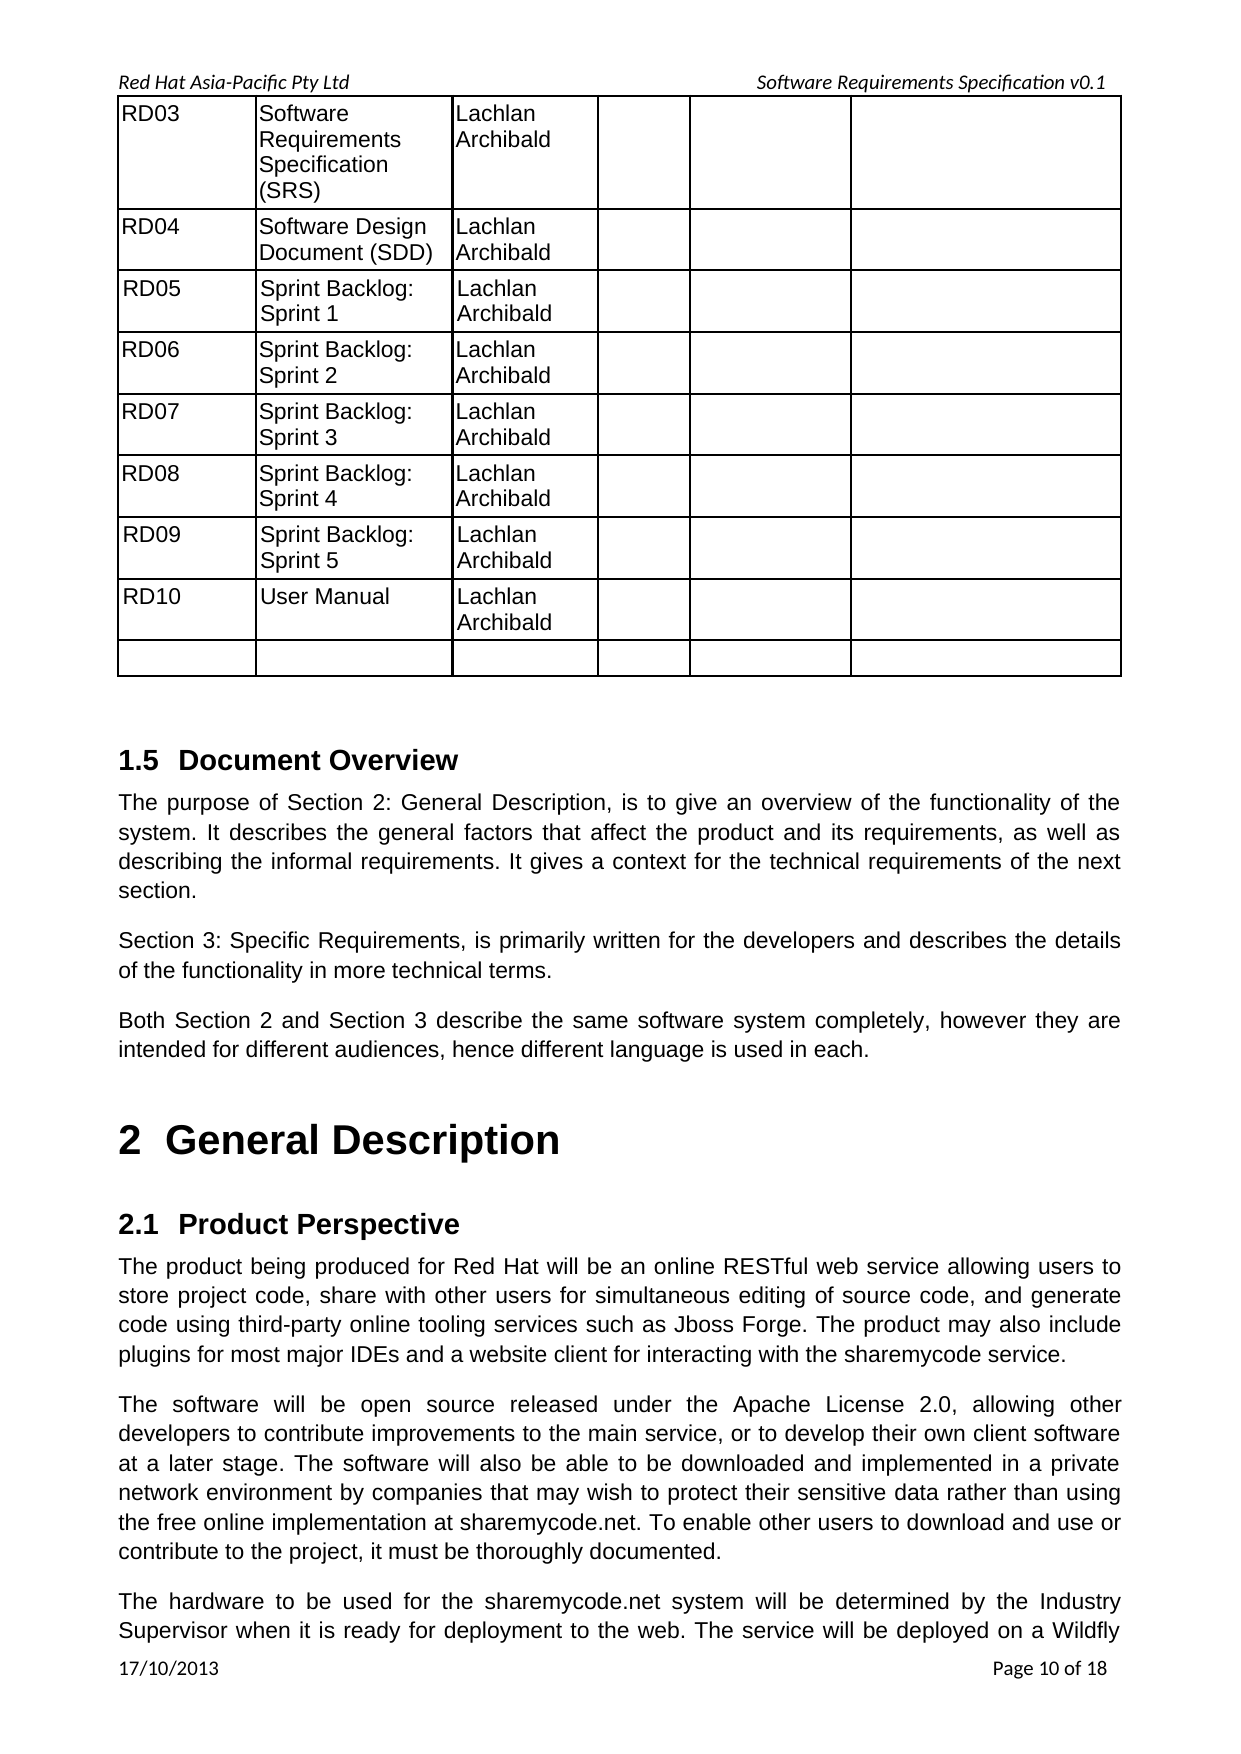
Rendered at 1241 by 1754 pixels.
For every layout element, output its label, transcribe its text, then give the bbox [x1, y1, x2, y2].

table_cell [852, 641, 1120, 675]
table_cell Lachlan Archibald [454, 580, 597, 639]
table_cell Sprint Backlog: Sprint 3 [257, 395, 451, 454]
table_cell [691, 97, 850, 207]
table_cell [599, 210, 689, 269]
text The hardware to be used for the sharemycode.net system will be determined by the Industry Supervisor when it is ready for deployment to the web. The service will be deployed on a Wildfly [118, 1589, 1122, 1644]
table_cell Lachlan Archibald [454, 97, 597, 207]
table_cell Lachlan Archibald [454, 456, 597, 516]
table_cell [599, 456, 689, 516]
table_cell [599, 395, 689, 454]
subtitle Document Overview [118, 744, 1122, 777]
subtitle Product Perspective [118, 1208, 1122, 1240]
text Section 3: Specific Requirements, is primarily written for the developers and describes the details of the functionality in more technical terms. [118, 928, 1122, 983]
text The software will be open source released under the Apache License 2.0, allowing other developers to contribute improvements to the main service, or to develop their own client software at a later stage. The software will also be able to be downloaded and implemented in a private network environment by companies that may wish to protect their sensitive data rather than using the free online implementation at sharemycode.net. To enable other users to download and use or contribute to the project, it must be thoroughly documented. [118, 1392, 1122, 1564]
table_cell RD05 [119, 271, 255, 331]
subtitle General Description [118, 1117, 1122, 1163]
table_cell [852, 395, 1120, 454]
table_cell [691, 271, 850, 331]
table_cell [119, 641, 255, 675]
table_cell [691, 333, 850, 392]
table_cell Sprint Backlog: Sprint 5 [257, 518, 451, 577]
table_cell [852, 518, 1120, 577]
table_cell [454, 641, 597, 675]
table_cell Lachlan Archibald [454, 333, 597, 392]
table_cell RD06 [119, 333, 255, 392]
table_cell [852, 456, 1120, 516]
table_cell RD09 [119, 518, 255, 577]
table_cell [599, 641, 689, 675]
text The purpose of Section 2: General Description, is to give an overview of the functionality of the system. It describes the general factors that affect the product and its requirements, as well as describing the informal requirements. It gives a context for the technical requirements of the next section. [118, 790, 1122, 904]
table_cell [599, 97, 689, 207]
table_cell Lachlan Archibald [454, 210, 597, 269]
text Both Section 2 and Section 3 describe the same software system completely, however they are intended for different audiences, hence different language is used in each. [118, 1008, 1122, 1063]
table_cell [852, 580, 1120, 639]
table_cell Software Design Document (SDD) [257, 210, 451, 269]
table_cell [691, 395, 850, 454]
table_cell Sprint Backlog: Sprint 1 [257, 271, 451, 331]
table_cell Sprint Backlog: Sprint 2 [257, 333, 451, 392]
table_cell Software Requirements Specification (SRS) [257, 97, 451, 207]
table_cell [691, 518, 850, 577]
table_cell User Manual [257, 580, 451, 639]
table_cell Sprint Backlog: Sprint 4 [257, 456, 451, 516]
table_cell [691, 210, 850, 269]
table_cell [257, 641, 451, 675]
table_cell [599, 518, 689, 577]
table_cell [852, 210, 1120, 269]
table_cell [852, 333, 1120, 392]
table_cell RD10 [119, 580, 255, 639]
table_cell [691, 456, 850, 516]
table_cell RD08 [119, 456, 255, 516]
table_cell RD07 [119, 395, 255, 454]
table_cell Lachlan Archibald [454, 395, 597, 454]
table_cell RD03 [119, 97, 255, 207]
table_cell [852, 271, 1120, 331]
table_cell [599, 271, 689, 331]
table_cell [852, 97, 1120, 207]
text The product being produced for Red Hat will be an online RESTful web service allowing users to store project code, share with other users for simultaneous editing of source code, and generate code using third-party online tooling services such as Jboss Forge. The product may also include plugins for most major IDEs and a website client for interacting with the sharemycode service. [118, 1253, 1122, 1367]
table_cell RD04 [119, 210, 255, 269]
table_cell [691, 580, 850, 639]
table_cell [599, 580, 689, 639]
table_cell Lachlan Archibald [454, 518, 597, 577]
table_cell [691, 641, 850, 675]
table_cell [599, 333, 689, 392]
table_cell Lachlan Archibald [454, 271, 597, 331]
